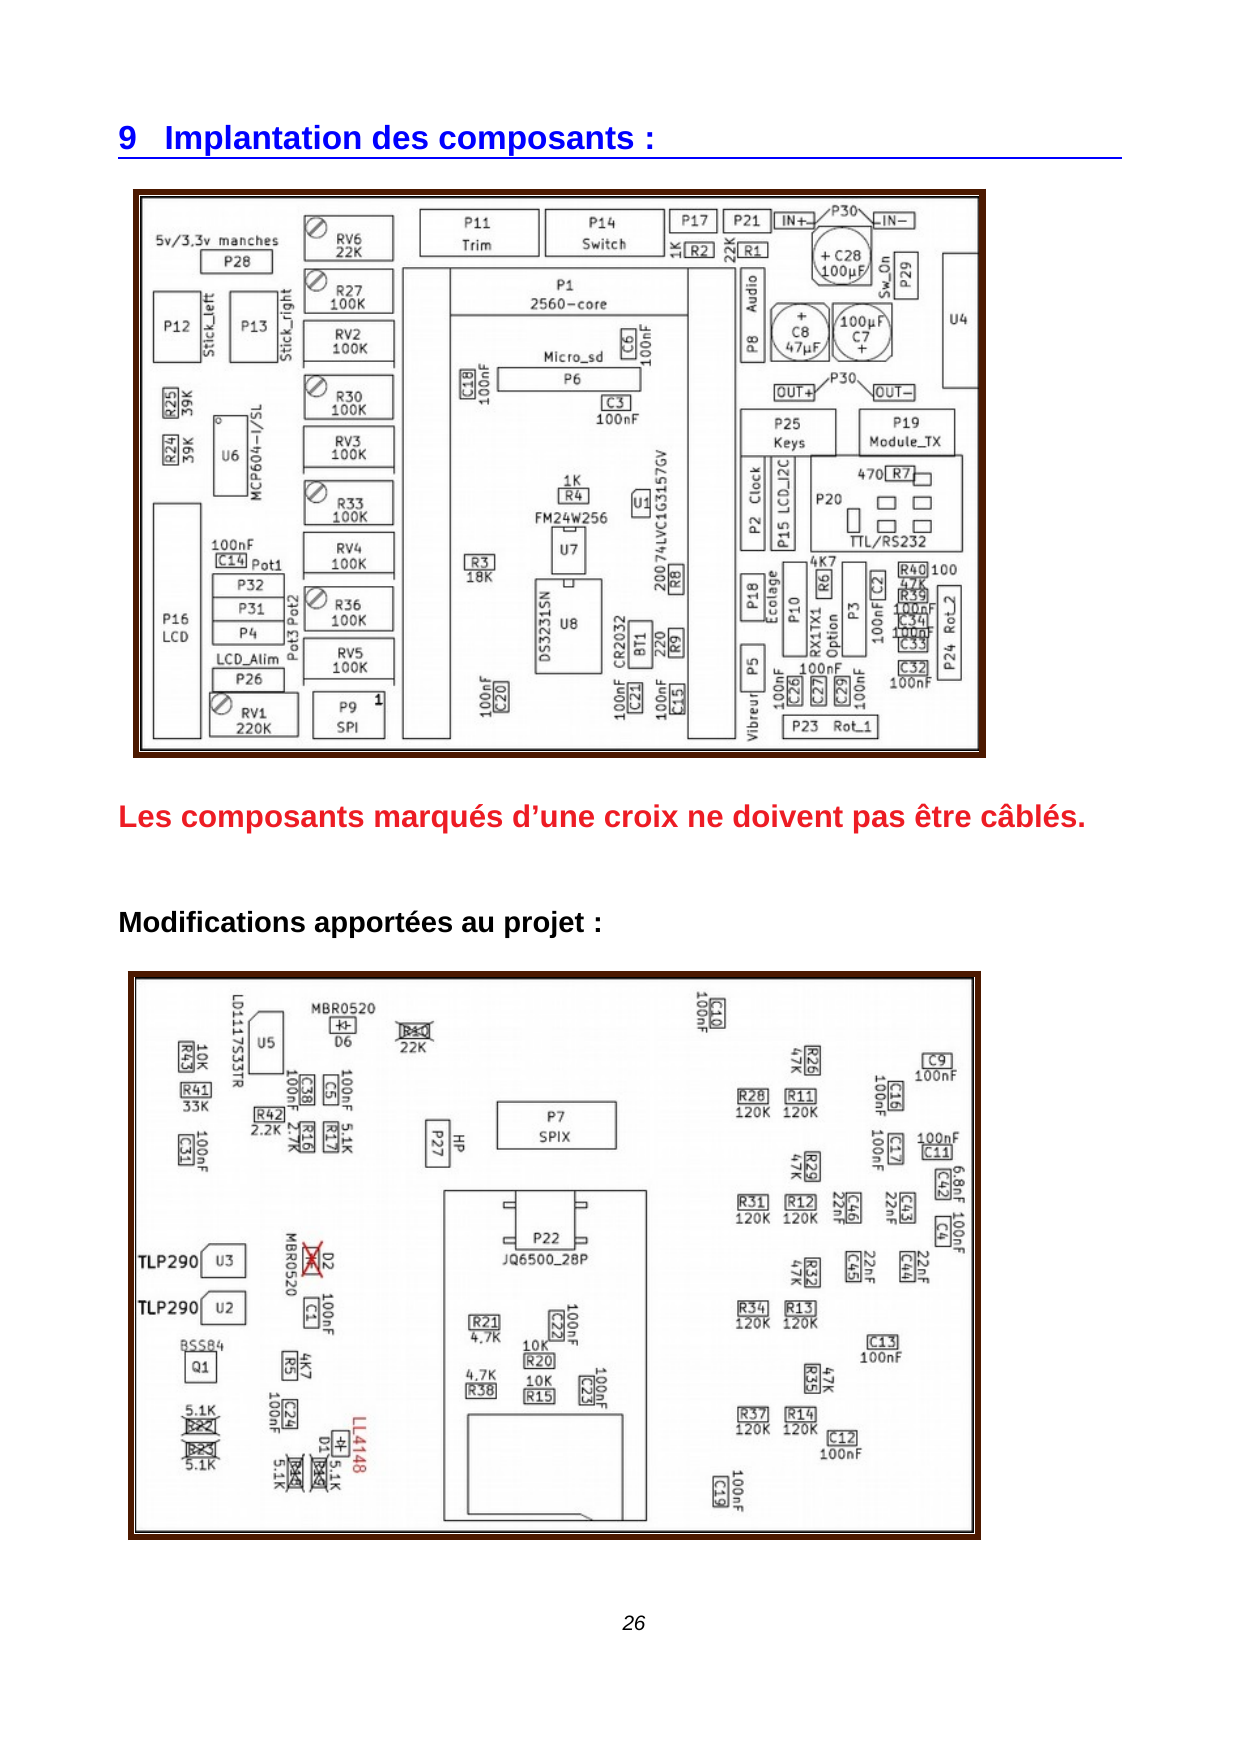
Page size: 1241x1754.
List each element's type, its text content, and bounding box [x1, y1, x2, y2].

text Les composants marqués d’une croix ne doivent pas être câblés. [118, 798, 1122, 834]
picture [135, 978, 973, 1533]
text Modifications apportées au projet : [118, 905, 1122, 939]
picture [141, 196, 978, 750]
subtitle 9 Implantation des composants : [118, 118, 1122, 157]
